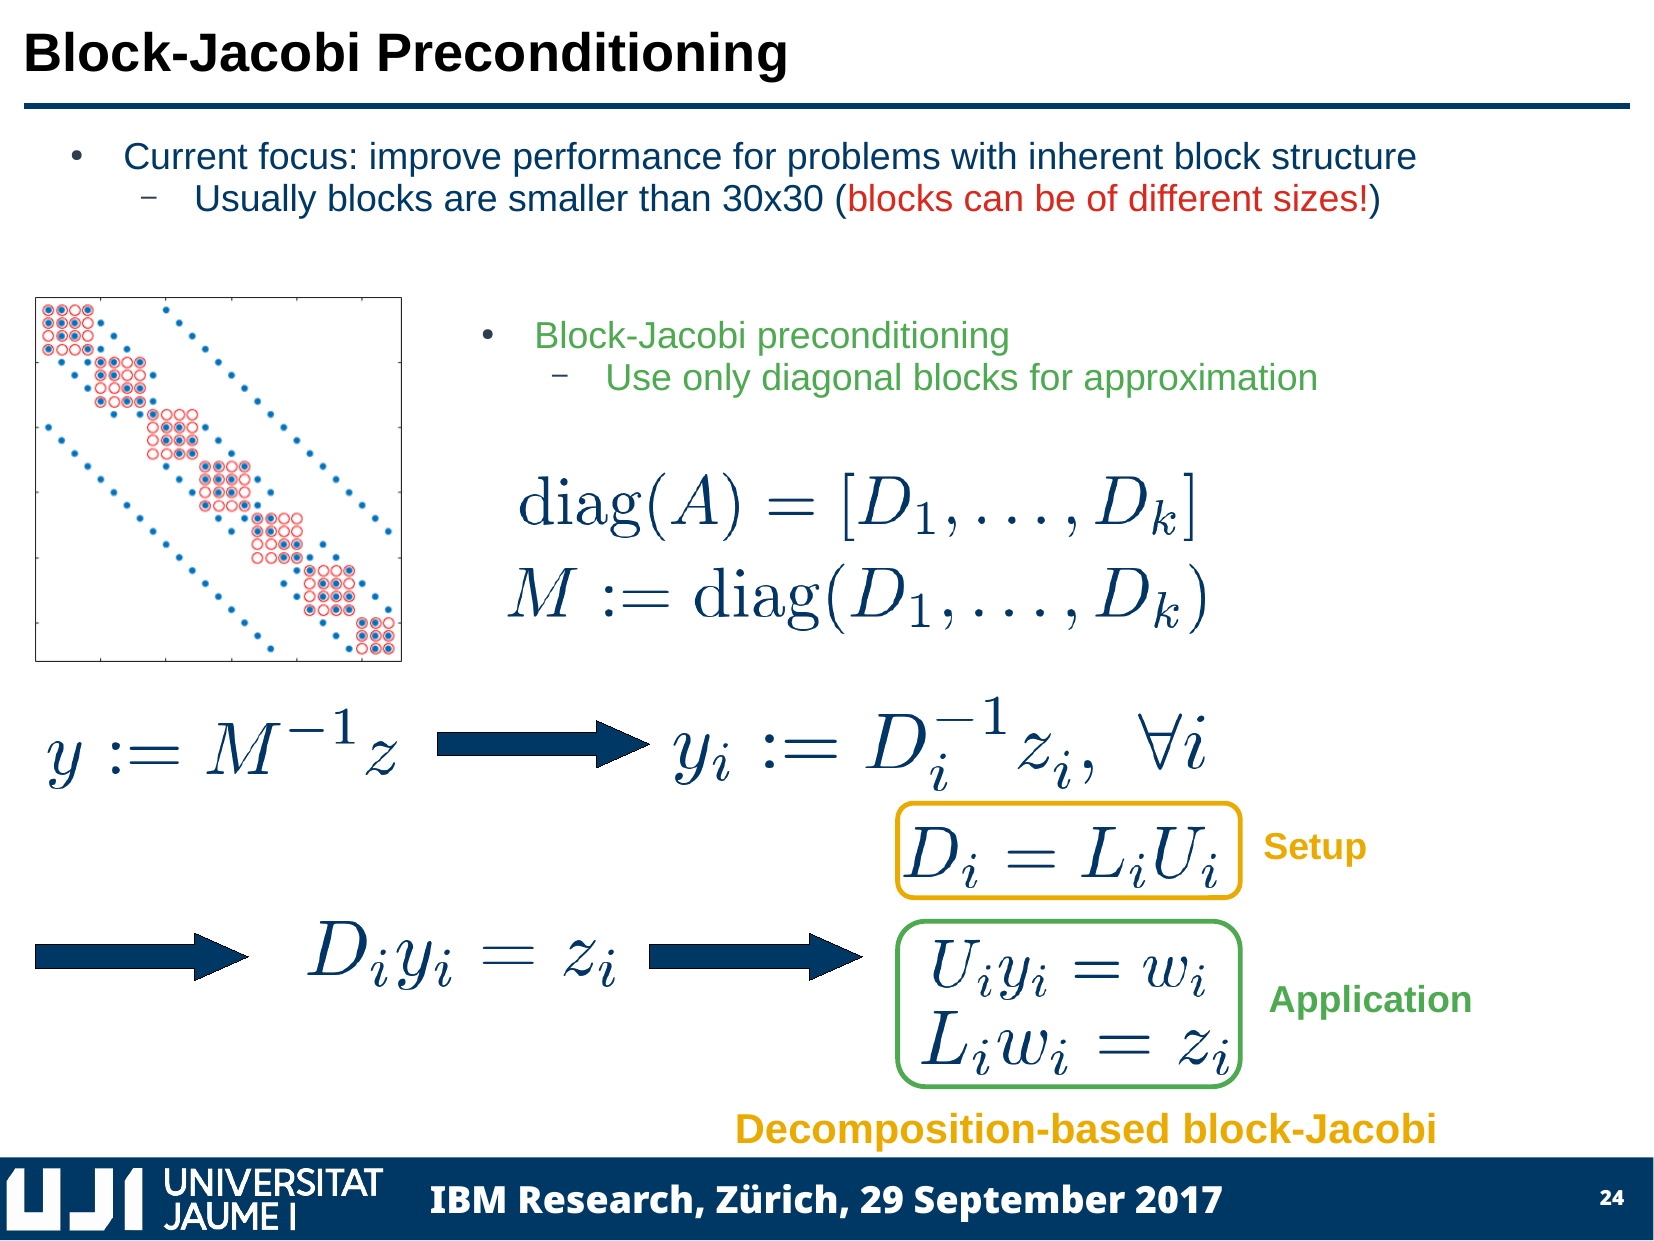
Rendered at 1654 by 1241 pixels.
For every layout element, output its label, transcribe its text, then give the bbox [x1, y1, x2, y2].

text_box Application [1254, 971, 1489, 1028]
text_box Setup [1248, 817, 1383, 875]
text_box Current focus: improve performance for problems with inherent block structure Usually blocks are smaller than 30x30 (blocks can be of different sizes!) [37, 128, 1583, 260]
title Block-Jacobi Preconditioning [23, 0, 1630, 107]
picture [47, 708, 397, 789]
text_box Decomposition-based block-Jacobi [720, 1098, 1453, 1160]
picture [35, 297, 402, 662]
text_box [437, 720, 650, 768]
picture [903, 826, 1217, 888]
picture [921, 1011, 1229, 1075]
picture [0, 1158, 390, 1241]
text_box [649, 933, 863, 981]
picture [519, 472, 1193, 541]
picture [933, 939, 1205, 1000]
picture [507, 563, 1205, 634]
picture [307, 921, 615, 990]
picture [673, 696, 1205, 791]
text_box Block-Jacobi preconditioning Use only diagonal blocks for approximation [448, 307, 1424, 414]
text_box [35, 933, 249, 981]
